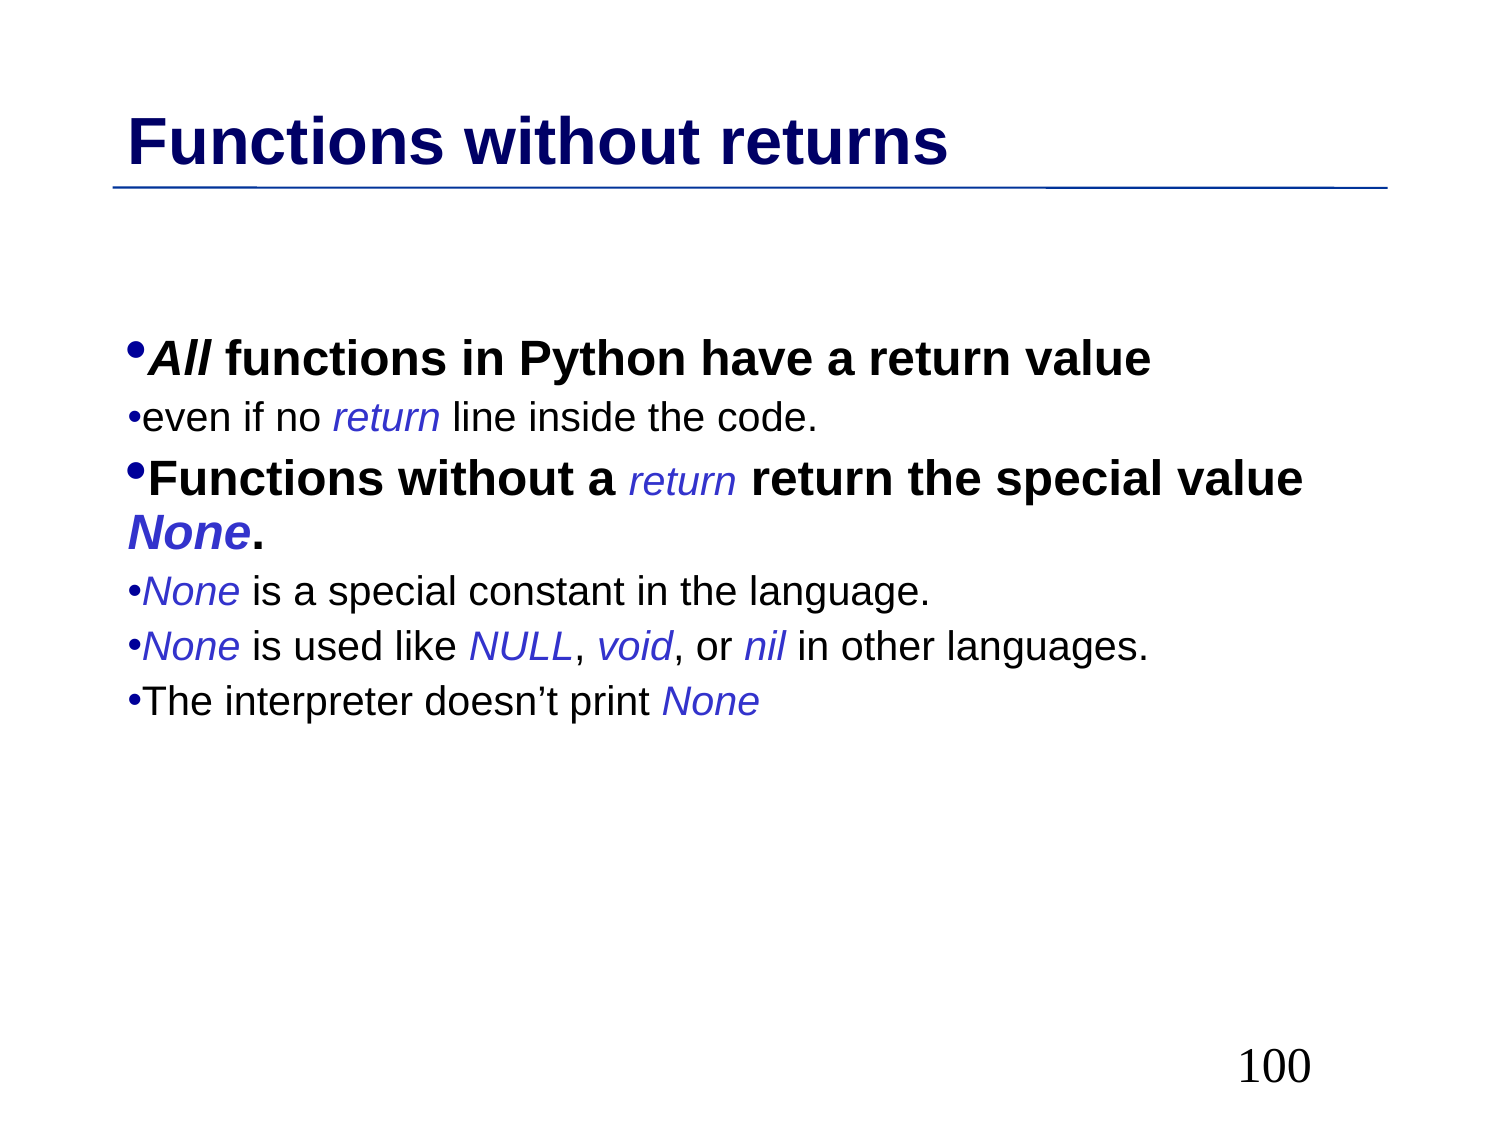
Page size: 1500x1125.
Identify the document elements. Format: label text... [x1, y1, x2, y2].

title Functions without returns [112, 89, 1388, 185]
text_box [1074, 994, 1387, 1125]
list All functions in Python have a return value even if no return line inside the code. Functions without a return return the special value None. None is a special constant in the language. None is used like NULL, void, or nil in other languages. The interpreter doesn’t print None [112, 324, 1388, 737]
